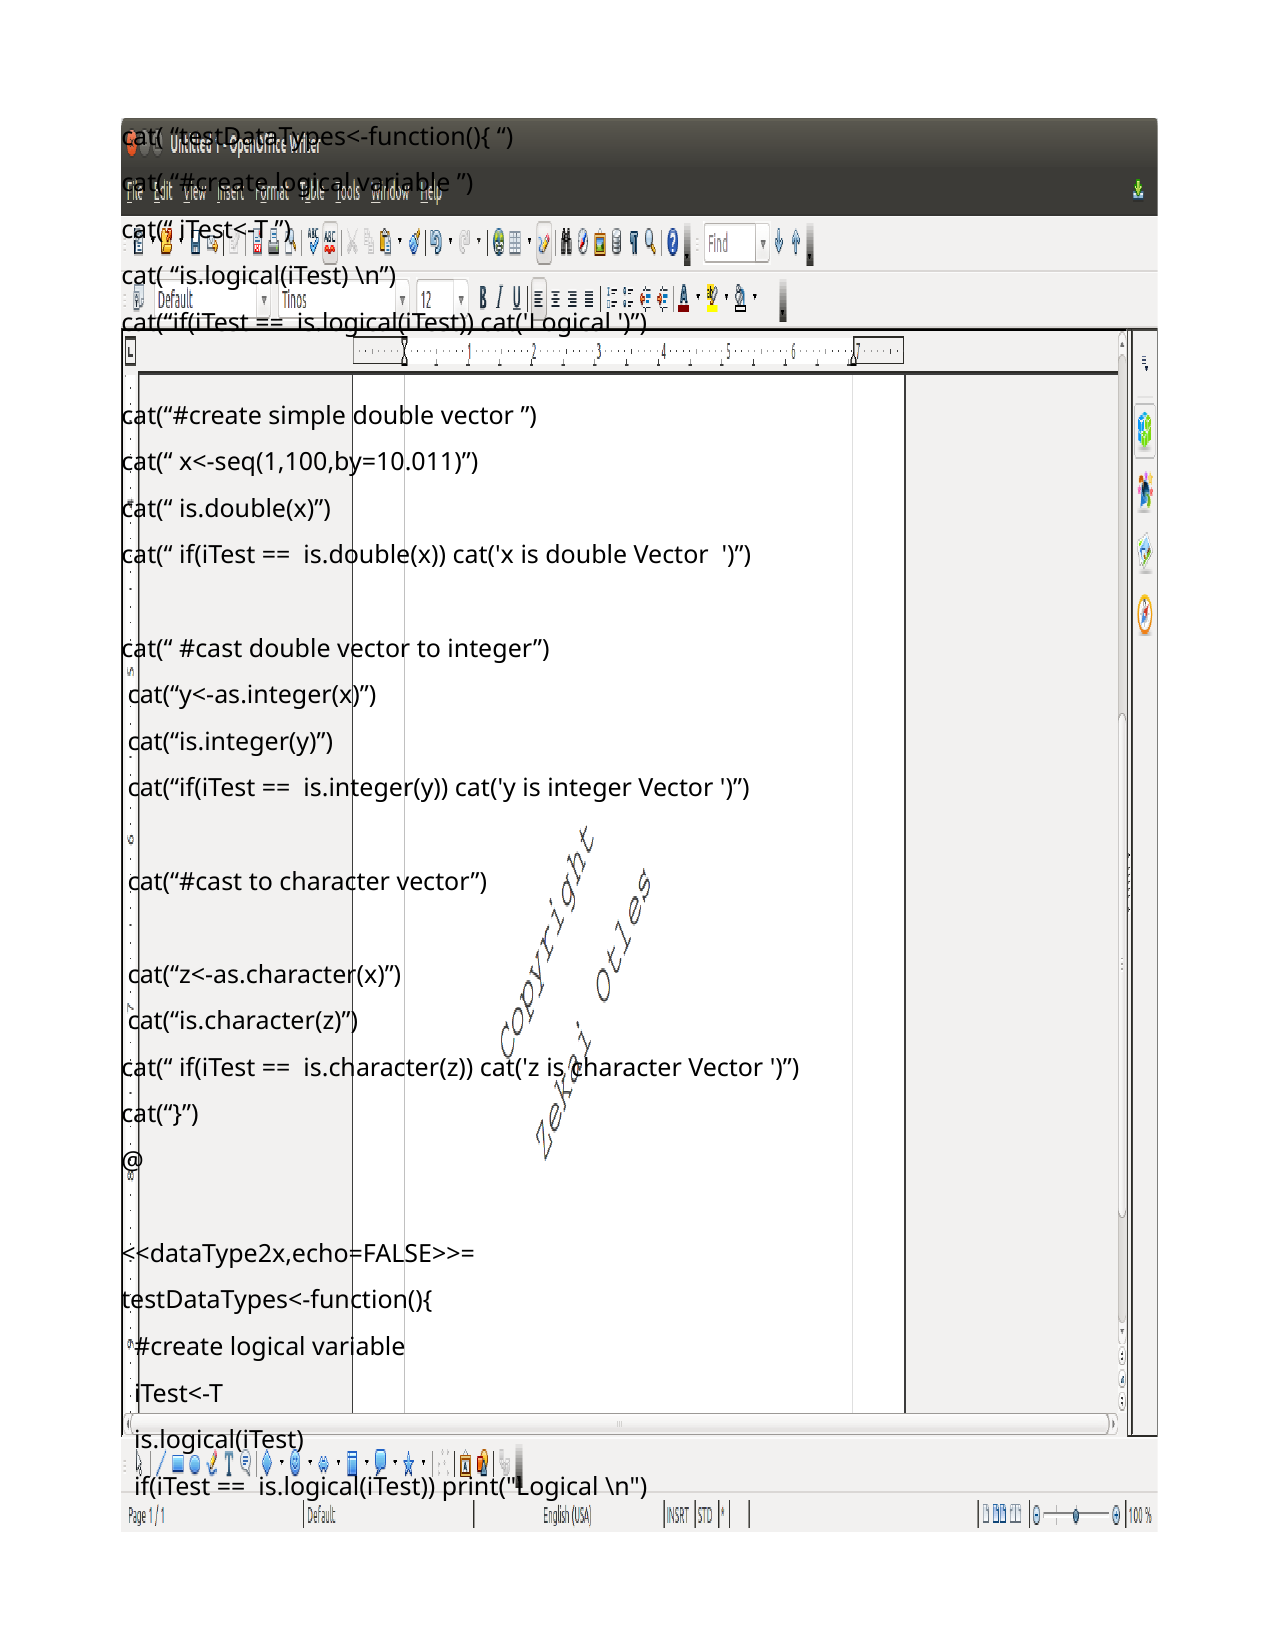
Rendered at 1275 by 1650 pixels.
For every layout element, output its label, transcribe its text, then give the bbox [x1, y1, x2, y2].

picture [121, 990, 1158, 1003]
picture [121, 1316, 1158, 1329]
text cat(“if(iTest == is.logical(iTest)) cat('Logical ')”) [121, 304, 1158, 338]
text #create logical variable [121, 1329, 1158, 1363]
picture [121, 338, 1158, 397]
picture [121, 571, 1158, 630]
text cat(“ #cast double vector to integer”) [121, 630, 1158, 664]
picture [121, 804, 1158, 863]
picture [121, 711, 1158, 723]
picture [121, 478, 1158, 491]
text cat(“#create simple double vector ”) [121, 397, 1158, 432]
text @ [121, 1142, 1158, 1177]
picture [121, 1177, 1158, 1236]
picture [121, 1363, 1158, 1375]
text cat(“ is.double(x)”) [121, 491, 1158, 525]
text cat( “#create logical variable ”) [121, 165, 1158, 199]
text cat(“#cast to character vector”) [121, 863, 1158, 897]
text cat(“ iTest<-T ”) [121, 211, 1158, 245]
text cat(“ if(iTest == is.double(x)) cat('x is double Vector ')”) [121, 537, 1158, 571]
picture [121, 1130, 1158, 1142]
text is.logical(iTest) [121, 1422, 1158, 1456]
text <<dataType2x,echo=FALSE>>= [121, 1236, 1158, 1270]
picture [121, 1409, 1158, 1422]
picture [121, 664, 1158, 677]
picture [121, 199, 1158, 211]
text cat( “testDataTypes<-function(){ “) [121, 118, 1158, 152]
picture [121, 432, 1158, 444]
picture [121, 1270, 1158, 1282]
text cat( “is.logical(iTest) \n”) [121, 258, 1158, 292]
text iTest<-T [121, 1375, 1158, 1409]
picture [121, 245, 1158, 258]
picture [121, 1456, 1158, 1468]
text cat(“}”) [121, 1096, 1158, 1130]
picture [121, 897, 1158, 956]
picture [121, 1083, 1158, 1096]
text testDataTypes<-function(){ [121, 1282, 1158, 1316]
text cat(“z<-as.character(x)”) [121, 956, 1158, 990]
text cat(“is.integer(y)”) [121, 723, 1158, 757]
picture [121, 525, 1158, 537]
picture [121, 757, 1158, 770]
text if(iTest == is.logical(iTest)) print("Logical \n") [121, 1468, 1158, 1502]
text cat(“ x<-seq(1,100,by=10.011)”) [121, 444, 1158, 478]
picture [121, 1037, 1158, 1049]
text cat(“if(iTest == is.integer(y)) cat('y is integer Vector ')”) [121, 770, 1158, 804]
picture [121, 1502, 1158, 1532]
picture [121, 152, 1158, 165]
text cat(“ if(iTest == is.character(z)) cat('z is character Vector ')”) [121, 1049, 1158, 1083]
text cat(“y<-as.integer(x)”) [121, 677, 1158, 711]
text cat(“is.character(z)”) [121, 1003, 1158, 1037]
picture [121, 292, 1158, 304]
